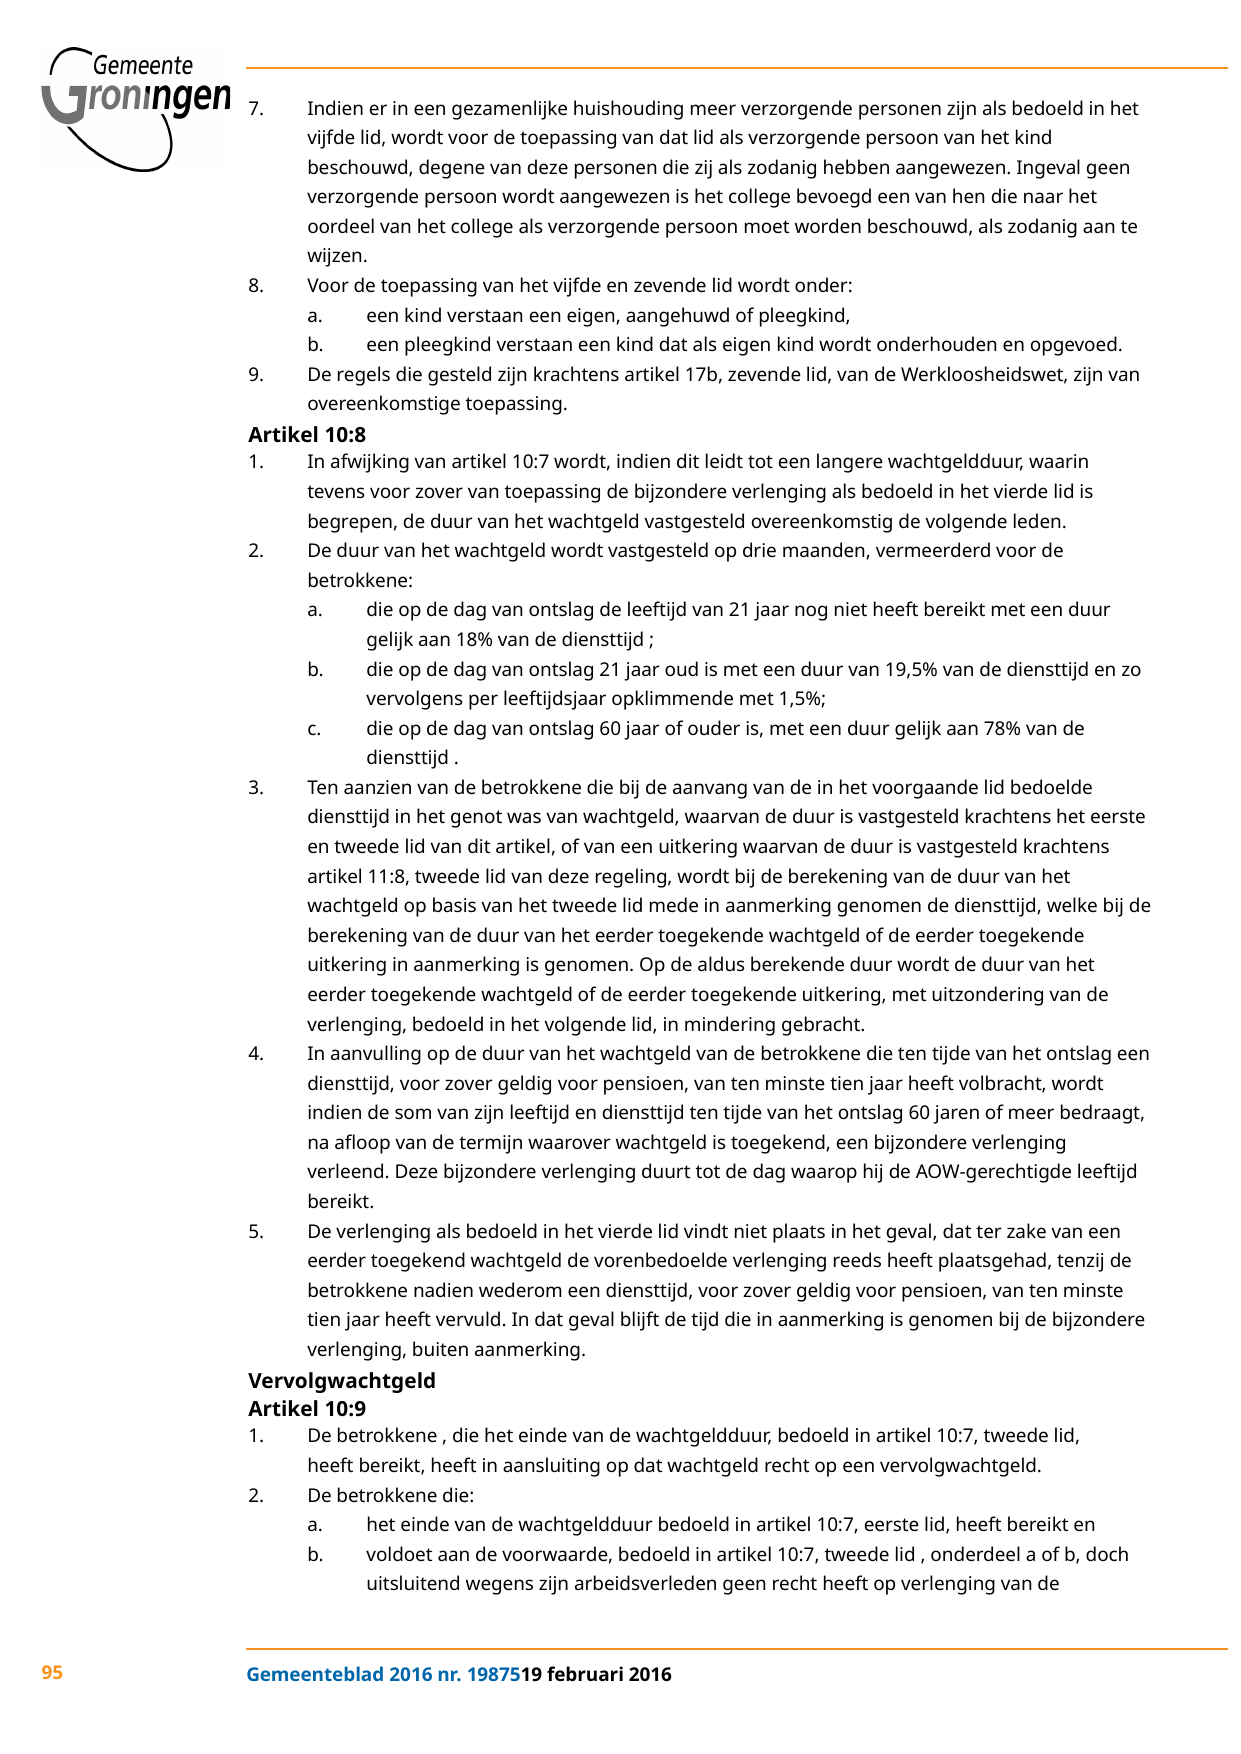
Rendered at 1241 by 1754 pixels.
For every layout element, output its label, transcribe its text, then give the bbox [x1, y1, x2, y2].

list Indien er in een gezamenlijke huishouding meer verzorgende personen zijn als bedoeld in het vijfde lid, wordt voor de toepassing van dat lid als verzorgende persoon van het kind beschouwd, degene van deze personen die zij als zodanig hebben aangewezen. Ingeval geen verzorgende persoon wordt aangewezen is het college bevoegd een van hen die naar het oordeel van het college als verzorgende persoon moet worden beschouwd, als zodanig aan te wijzen. [248, 95, 1152, 268]
text Artikel 10:9 [248, 1394, 1152, 1423]
list De betrokkene , die het einde van de wachtgeldduur, bedoeld in artikel 10:7, tweede lid, heeft bereikt, heeft in aansluiting op dat wachtgeld recht op een vervolgwachtgeld. [248, 1423, 1152, 1478]
list In aanvulling op de duur van het wachtgeld van de betrokkene die ten tijde van het ontslag een diensttijd, voor zover geldig voor pensioen, van ten minste tien jaar heeft volbracht, wordt indien de som van zijn leeftijd en diensttijd ten tijde van het ontslag 60 jaren of meer bedraagt, na afloop van de termijn waarover wachtgeld is toegekend, een bijzondere verlenging verleend. Deze bijzondere verlenging duurt tot de dag waarop hij de AOW-gerechtigde leeftijd bereikt. [248, 1040, 1152, 1214]
list een kind verstaan een eigen, aangehuwd of pleegkind, [307, 302, 1152, 328]
list voldoet aan de voorwaarde, bedoeld in artikel 10:7, tweede lid , onderdeel a of b, doch uitsluitend wegens zijn arbeidsverleden geen recht heeft op verlenging van de [307, 1541, 1152, 1596]
picture [41, 47, 231, 172]
list De duur van het wachtgeld wordt vastgesteld op drie maanden, vermeerderd voor de betrokkene: [248, 537, 1152, 593]
list een pleegkind verstaan een kind dat als eigen kind wordt onderhouden en opgevoed. [307, 331, 1152, 357]
list De betrokkene die: [248, 1482, 1152, 1507]
list In afwijking van artikel 10:7 wordt, indien dit leidt tot een langere wachtgeldduur, waarin tevens voor zover van toepassing de bijzondere verlenging als bedoeld in het vierde lid is begrepen, de duur van het wachtgeld vastgesteld overeenkomstig de volgende leden. [248, 449, 1152, 533]
list De regels die gesteld zijn krachtens artikel 17b, zevende lid, van de Werkloosheidswet, zijn van overeenkomstige toepassing. [248, 361, 1152, 416]
list Voor de toepassing van het vijfde en zevende lid wordt onder: [248, 272, 1152, 298]
list die op de dag van ontslag 60 jaar of ouder is, met een duur gelijk aan 78% van de diensttijd . [307, 715, 1152, 770]
list het einde van de wachtgeldduur bedoeld in artikel 10:7, eerste lid, heeft bereikt en [307, 1511, 1152, 1537]
list die op de dag van ontslag de leeftijd van 21 jaar nog niet heeft bereikt met een duur gelijk aan 18% van de diensttijd ; [307, 597, 1152, 652]
list die op de dag van ontslag 21 jaar oud is met een duur van 19,5% van de diensttijd en zo vervolgens per leeftijdsjaar opklimmende met 1,5%; [307, 656, 1152, 711]
text Artikel 10:8 [248, 420, 1152, 449]
list Ten aanzien van de betrokkene die bij de aanvang van de in het voorgaande lid bedoelde diensttijd in het genot was van wachtgeld, waarvan de duur is vastgesteld krachtens het eerste en tweede lid van dit artikel, of van een uitkering waarvan de duur is vastgesteld krachtens artikel 11:8, tweede lid van deze regeling, wordt bij de berekening van de duur van het wachtgeld op basis van het tweede lid mede in aanmerking genomen de diensttijd, welke bij de berekening van de duur van het eerder toegekende wachtgeld of de eerder toegekende uitkering in aanmerking is genomen. Op de aldus berekende duur wordt de duur van het eerder toegekende wachtgeld of de eerder toegekende uitkering, met uitzondering van de verlenging, bedoeld in het volgende lid, in mindering gebracht. [248, 774, 1152, 1036]
text Vervolgwachtgeld [248, 1366, 1152, 1394]
list De verlenging als bedoeld in het vierde lid vindt niet plaats in het geval, dat ter zake van een eerder toegekend wachtgeld de vorenbedoelde verlenging reeds heeft plaatsgehad, tenzij de betrokkene nadien wederom een diensttijd, voor zover geldig voor pensioen, van ten minste tien jaar heeft vervuld. In dat geval blijft de tijd die in aanmerking is genomen bij de bijzondere verlenging, buiten aanmerking. [248, 1218, 1152, 1362]
